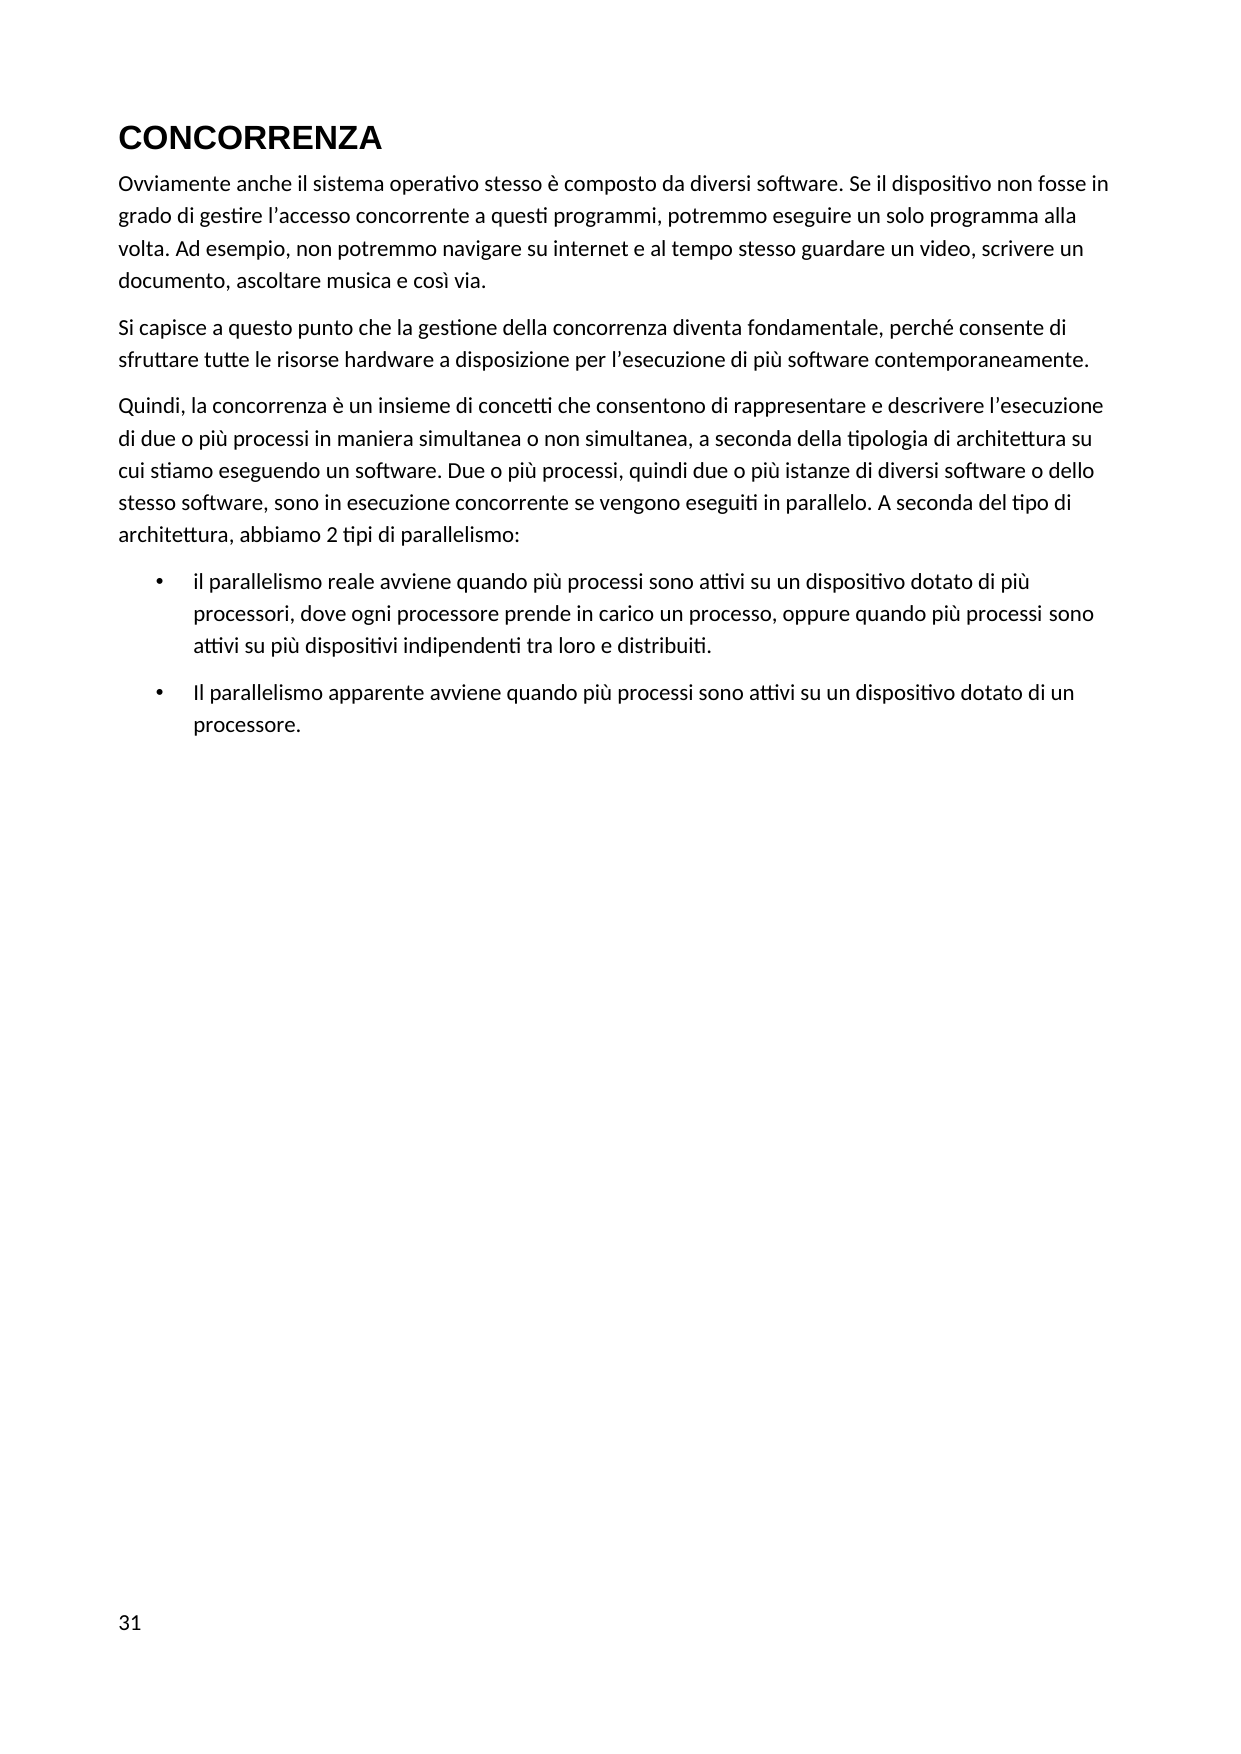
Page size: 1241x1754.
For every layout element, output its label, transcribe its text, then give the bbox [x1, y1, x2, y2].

subtitle CONCORRENZA [118, 118, 1122, 157]
text Si capisce a questo punto che la gestione della concorrenza diventa fondamentale, perché consente di sfruttare tutte le risorse hardware a disposizione per l’esecuzione di più software contemporaneamente. [118, 313, 1122, 373]
list il parallelismo reale avviene quando più processi sono attivi su un dispositivo dotato di più processori, dove ogni processore prende in carico un processo, oppure quando più processi sono attivi su più dispositivi indipendenti tra loro e distribuiti. [156, 567, 1122, 659]
text Ovviamente anche il sistema operativo stesso è composto da diversi software. Se il dispositivo non fosse in grado di gestire l’accesso concorrente a questi programmi, potremmo eseguire un solo programma alla volta. Ad esempio, non potremmo navigare su internet e al tempo stesso guardare un video, scrivere un documento, ascoltare musica e così via. [118, 169, 1122, 294]
list Il parallelismo apparente avviene quando più processi sono attivi su un dispositivo dotato di un processore. [156, 678, 1122, 738]
text Quindi, la concorrenza è un insieme di concetti che consentono di rappresentare e descrivere l’esecuzione di due o più processi in maniera simultanea o non simultanea, a seconda della tipologia di architettura su cui stiamo eseguendo un software. Due o più processi, quindi due o più istanze di diversi software o dello stesso software, sono in esecuzione concorrente se vengono eseguiti in parallelo. A seconda del tipo di architettura, abbiamo 2 tipi di parallelismo: [118, 392, 1122, 548]
